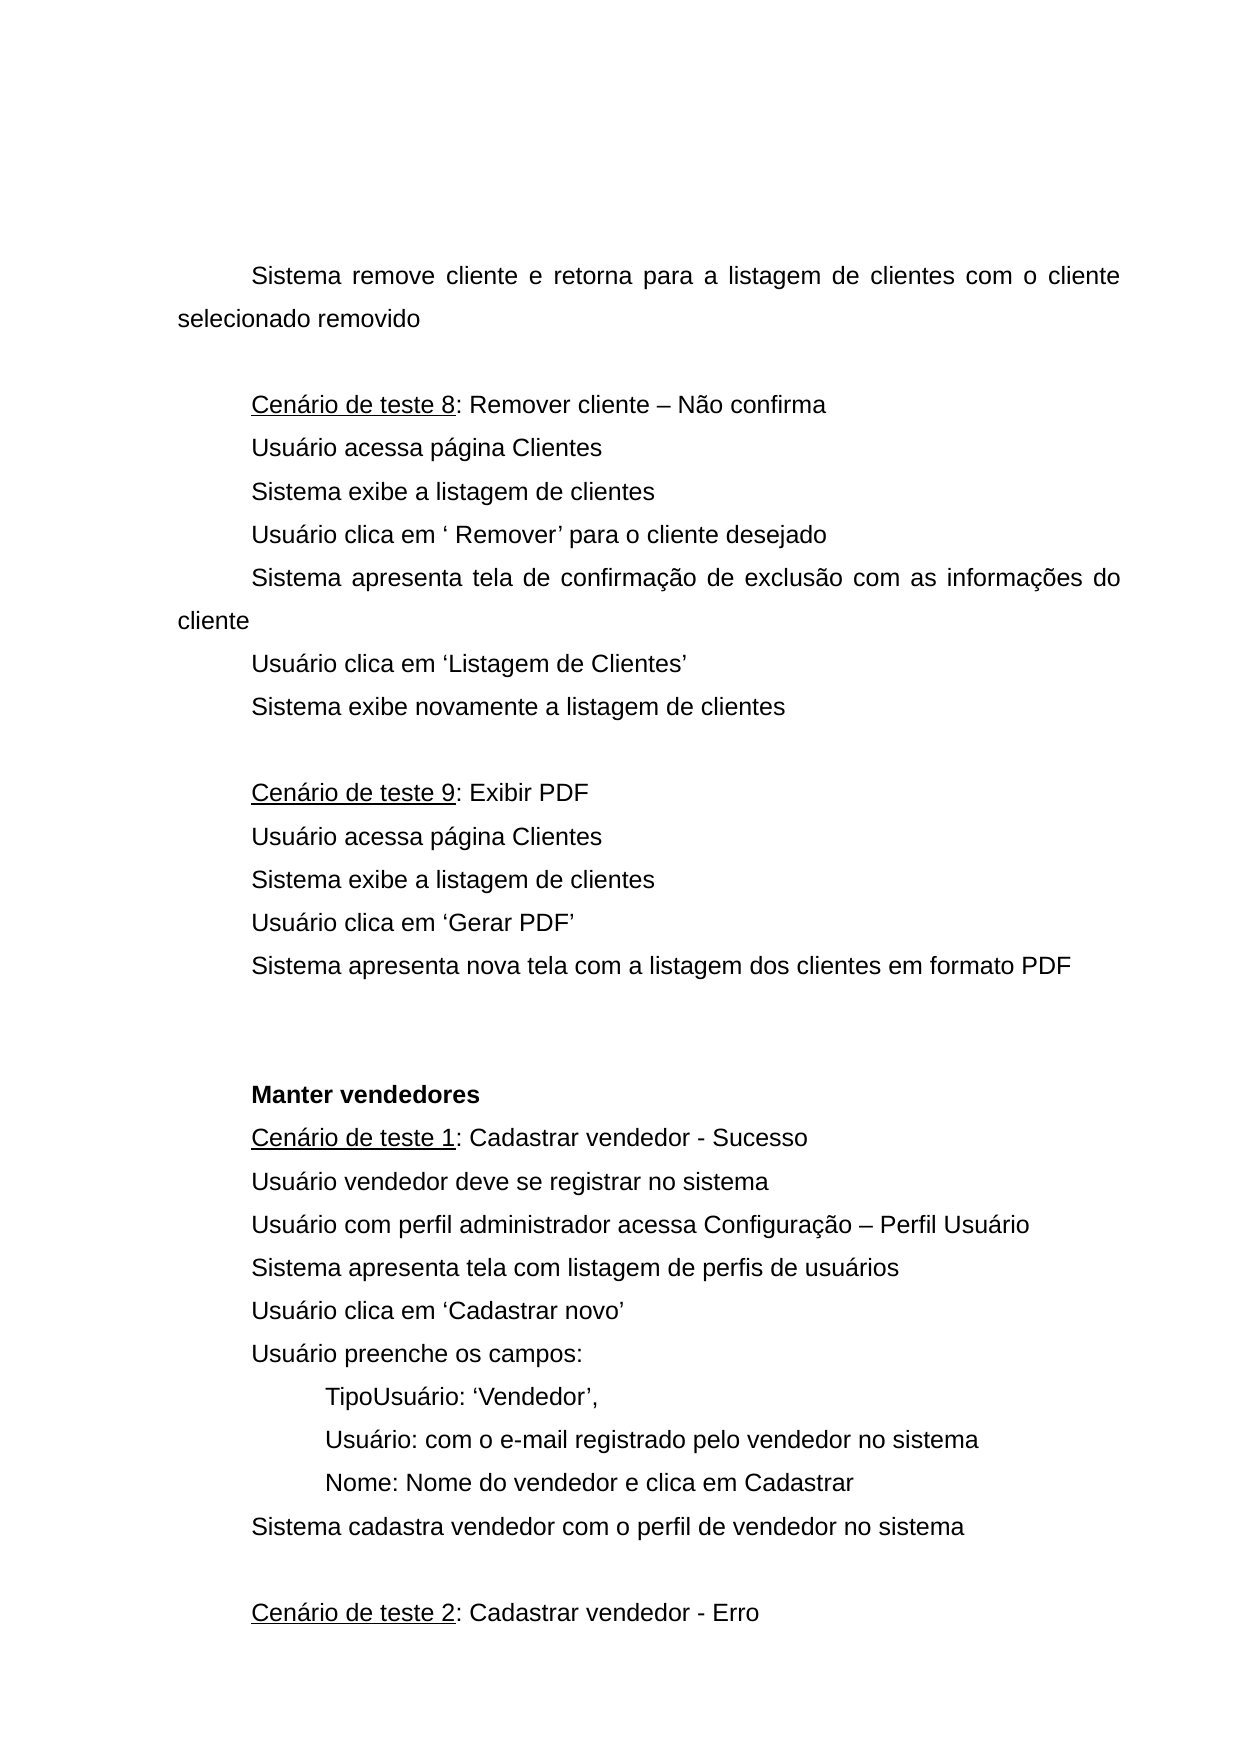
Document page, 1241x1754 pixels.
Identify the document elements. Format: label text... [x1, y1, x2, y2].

text Cenário de teste 9: Exibir PDF [177, 778, 1122, 807]
text Cenário de teste 1: Cadastrar vendedor - Sucesso [177, 1123, 1122, 1152]
text Usuário: com o e-mail registrado pelo vendedor no sistema [177, 1425, 1122, 1454]
text Usuário acessa página Clientes [177, 433, 1122, 462]
text Nome: Nome do vendedor e clica em Cadastrar [177, 1468, 1122, 1497]
text Cenário de teste 8: Remover cliente – Não confirma [177, 390, 1122, 419]
text Usuário vendedor deve se registrar no sistema [177, 1167, 1122, 1195]
text Cenário de teste 2: Cadastrar vendedor - Erro [177, 1598, 1122, 1627]
text Usuário clica em ‘ Remover’ para o cliente desejado [177, 520, 1122, 548]
text Manter vendedores [177, 1080, 1122, 1109]
text Usuário com perfil administrador acessa Configuração – Perfil Usuário [177, 1210, 1122, 1238]
text Sistema apresenta nova tela com a listagem dos clientes em formato PDF [177, 951, 1122, 980]
text Sistema exibe novamente a listagem de clientes [177, 692, 1122, 721]
text Sistema apresenta tela com listagem de perfis de usuários [177, 1253, 1122, 1282]
text Sistema remove cliente e retorna para a listagem de clientes com o cliente selecionado removido [177, 261, 1122, 333]
text Usuário clica em ‘Listagem de Clientes’ [177, 649, 1122, 678]
text Sistema exibe a listagem de clientes [177, 477, 1122, 505]
text Usuário clica em ‘Gerar PDF’ [177, 908, 1122, 937]
text Sistema apresenta tela de confirmação de exclusão com as informações do cliente [177, 563, 1122, 635]
text Usuário clica em ‘Cadastrar novo’ [177, 1296, 1122, 1325]
text Sistema cadastra vendedor com o perfil de vendedor no sistema [177, 1512, 1122, 1540]
text Sistema exibe a listagem de clientes [177, 865, 1122, 893]
text Usuário acessa página Clientes [177, 822, 1122, 850]
text TipoUsuário: ‘Vendedor’, [177, 1382, 1122, 1411]
text Usuário preenche os campos: [177, 1339, 1122, 1368]
